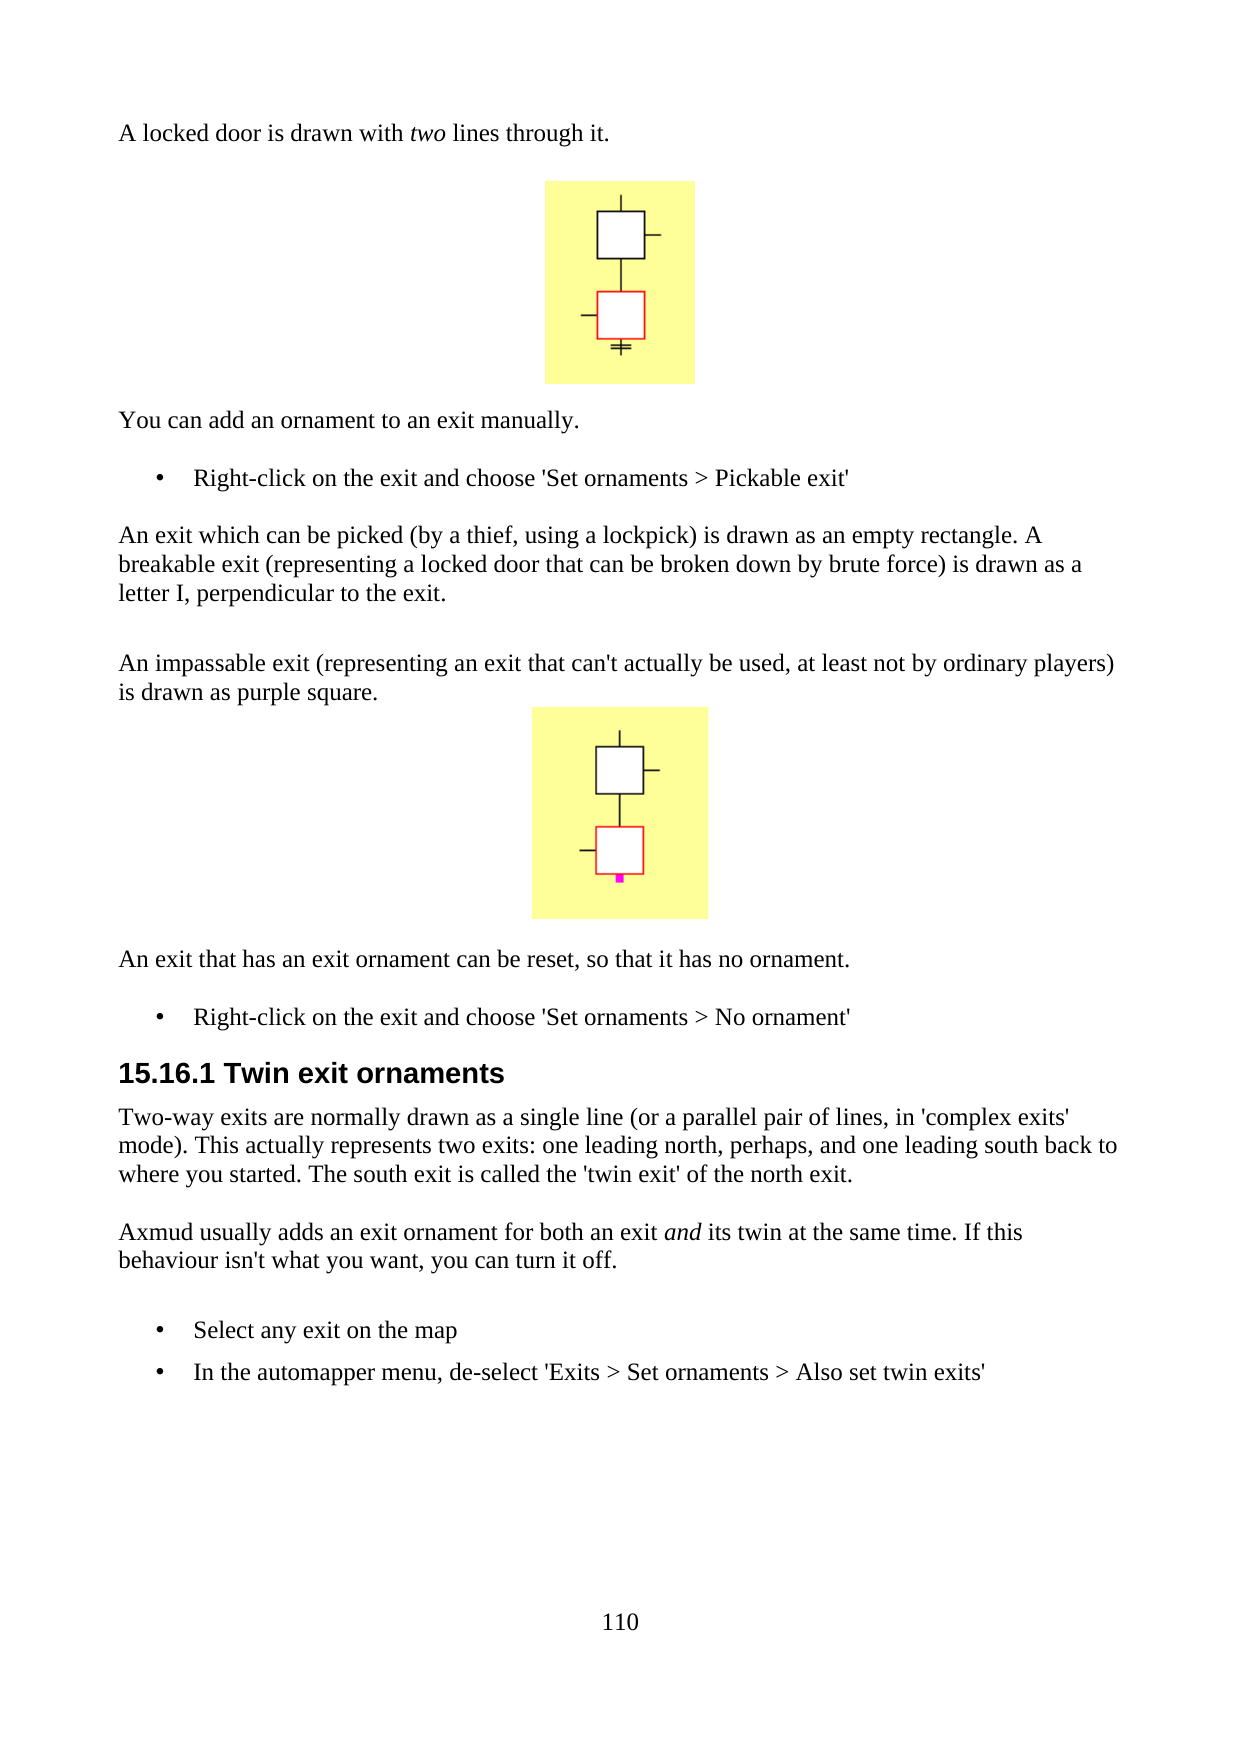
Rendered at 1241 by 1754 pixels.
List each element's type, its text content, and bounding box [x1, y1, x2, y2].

list Right-click on the exit and choose 'Set ornaments > No ornament' [156, 1002, 1122, 1031]
text An exit which can be picked (by a thief, using a lockpick) is drawn as an empty rectangle. A breakable exit (representing a locked door that can be broken down by brute force) is drawn as a letter I, perpendicular to the exit. [118, 521, 1122, 607]
text An exit that has an exit ornament can be reset, so that it has no ornament. [118, 944, 1122, 973]
text Two-way exits are normally drawn as a single line (or a parallel pair of lines, in 'complex exits' mode). This actually represents two exits: one leading north, perhaps, and one leading south back to where you started. The south exit is called the 'twin exit' of the north exit. [118, 1102, 1122, 1188]
picture [545, 181, 695, 384]
text Axmud usually adds an exit ornament for both an exit and its twin at the same time. If this behaviour isn't what you want, you can turn it off. [118, 1217, 1122, 1274]
text A locked door is drawn with two lines through it. [118, 118, 1122, 147]
list Select any exit on the map [156, 1315, 1122, 1344]
text You can add an ornament to an exit manually. [118, 406, 1122, 434]
list Right-click on the exit and choose 'Set ornaments > Pickable exit' [156, 463, 1122, 492]
picture [531, 707, 709, 919]
text An impassable exit (representing an exit that can't actually be used, at least not by ordinary players) is drawn as purple square. [118, 648, 1122, 706]
list In the automapper menu, de-select 'Exits > Set ornaments > Also set twin exits' [156, 1357, 1122, 1385]
subtitle 15.16.1 Twin exit ornaments [118, 1056, 1122, 1089]
